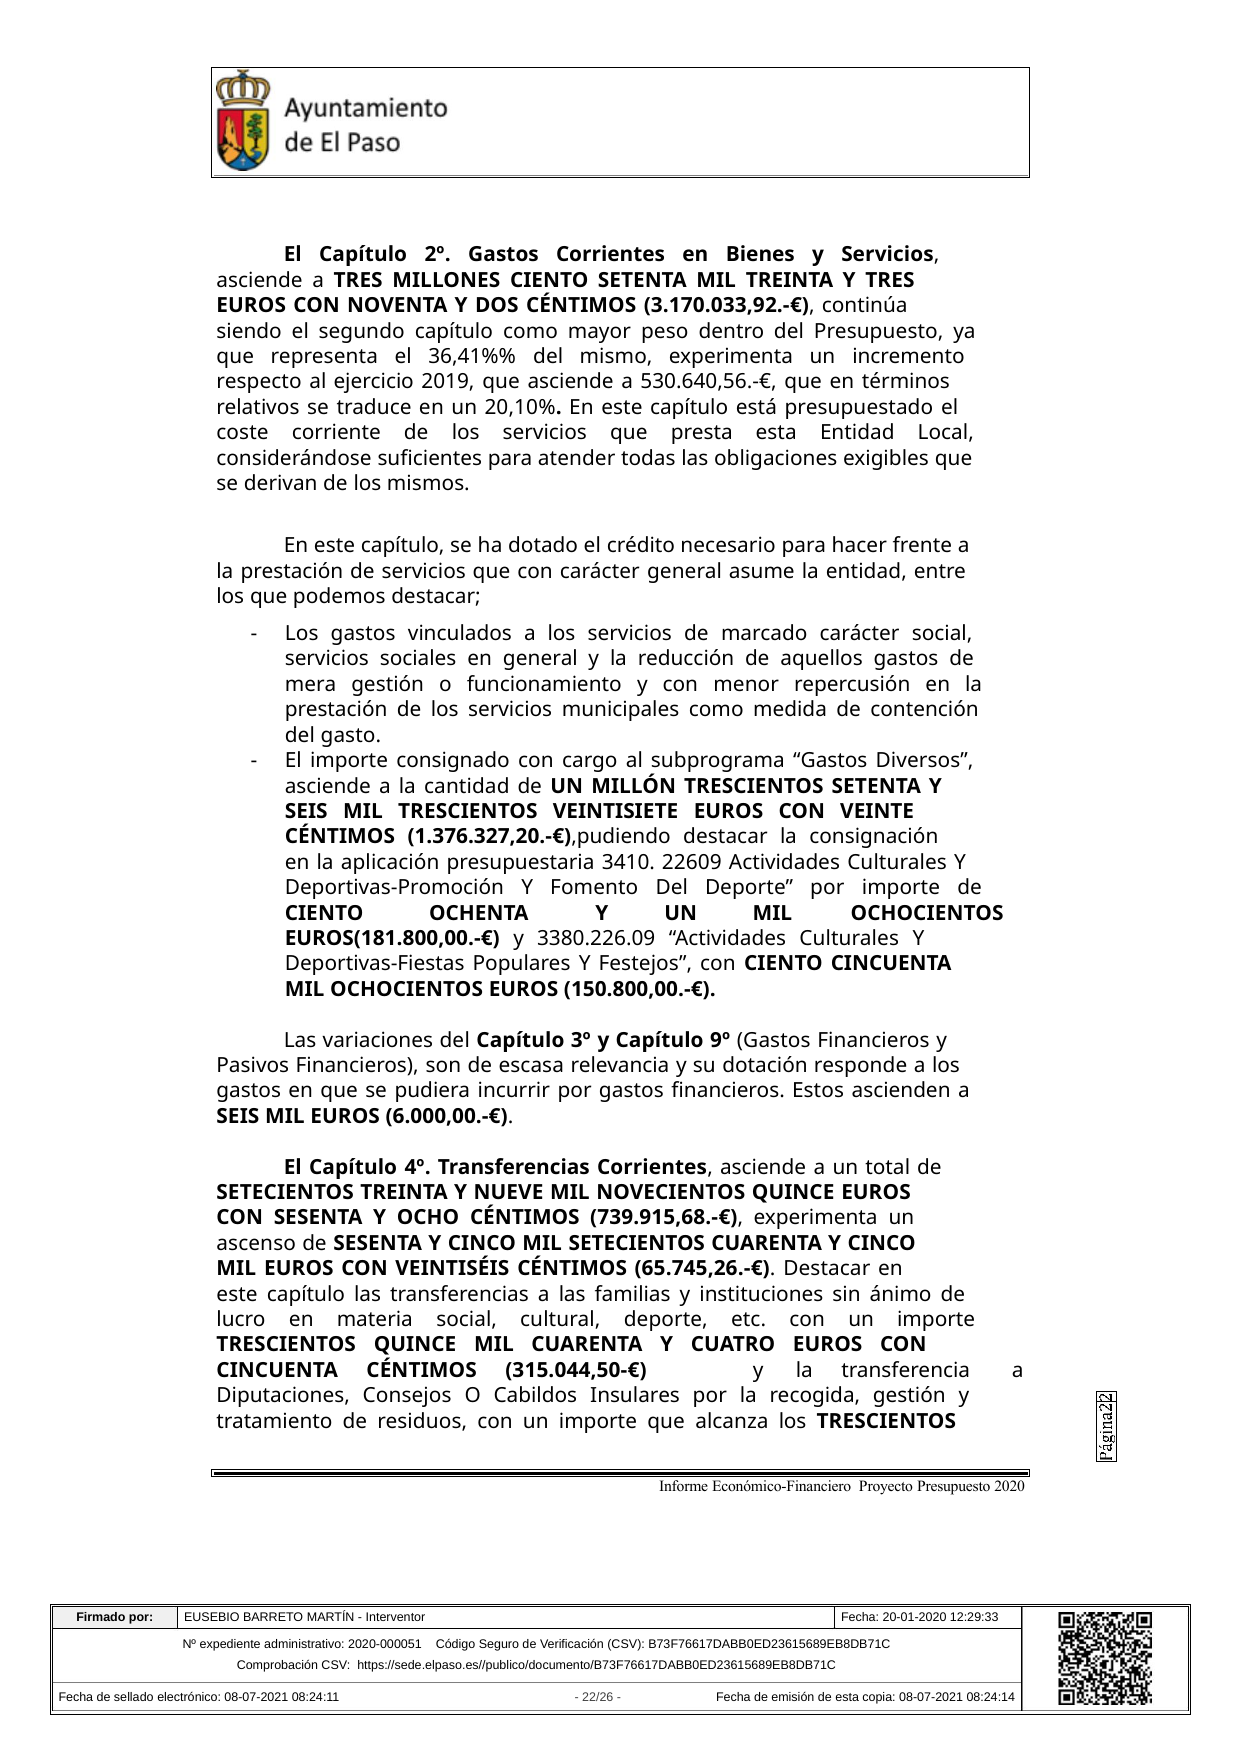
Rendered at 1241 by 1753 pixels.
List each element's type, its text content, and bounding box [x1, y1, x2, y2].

text - [250, 620, 284, 646]
text MIL EUROS CON VEINTISÉIS CÉNTIMOS (65.745,26.-€). Destacar en [216, 1255, 1049, 1281]
text gastos en que se pudiera incurrir por gastos financieros. Estos ascienden a [216, 1077, 1049, 1103]
text CÉNTIMOS (1.376.327,20.-€),pudiendo destacar la consignación [284, 823, 1049, 849]
text Deportivas-Fiestas Populares Y Festejos”, con CIENTO CINCUENTA [284, 950, 1049, 976]
text la prestación de servicios que con carácter general asume la entidad, entre [216, 558, 1049, 583]
text relativos se traduce en un 20,10%. En este capítulo está presupuestado el [216, 394, 1049, 419]
text CINCUENTA CÉNTIMOS (315.044,50-€) [216, 1357, 747, 1382]
text Fecha de sellado electrónico: 08-07-2021 08:24:11 [58, 1690, 365, 1704]
text EUROS(181.800,00.-€) y 3380.226.09 “Actividades Culturales Y [284, 925, 1049, 950]
text los que podemos destacar; [216, 583, 1049, 609]
text Fecha de emisión de esta copia: 08-07-2021 08:24:14 [716, 1690, 1040, 1704]
picture [1097, 1392, 1116, 1401]
picture [212, 68, 1029, 177]
text Informe Económico-Financiero Proyecto Presupuesto 2020 [659, 1478, 1049, 1495]
text lucro en materia social, cultural, deporte, etc. con un importe [216, 1306, 1049, 1331]
text ascenso de SESENTA Y CINCO MIL SETECIENTOS CUARENTA Y CINCO [216, 1230, 1049, 1255]
text la transferencia [796, 1357, 1006, 1382]
text Firmado por: [76, 1610, 172, 1624]
text servicios sociales en general y la reducción de aquellos gastos de [284, 646, 1049, 671]
text SEIS MIL TRESCIENTOS VEINTISIETE EUROS CON VEINTE [284, 798, 1049, 823]
text y [753, 1357, 790, 1382]
text MIL OCHOCIENTOS EUROS (150.800,00.-€). [284, 976, 1049, 1001]
text OCHENTA [429, 899, 567, 925]
text Las variaciones del Capítulo 3º y Capítulo 9º (Gastos Financieros y [283, 1027, 1049, 1052]
picture [51, 1605, 1190, 1714]
text SEIS MIL EUROS (6.000,00.-€). [216, 1103, 1049, 1128]
text Comprobación CSV: https://sede.elpaso.es//publico/documento/B73F76617DABB0ED23615689EB8DB71C [237, 1658, 916, 1672]
text asciende a TRES MILLONES CIENTO SETENTA MIL TREINTA Y TRES [216, 267, 1049, 292]
picture [212, 1470, 1029, 1476]
text Nº expediente administrativo: 2020-000051 Código Seguro de Verificación (CSV): B73F76617DABB0ED23615689EB8DB71C [182, 1638, 916, 1652]
text EUROS CON NOVENTA Y DOS CÉNTIMOS (3.170.033,92.-€), continúa [216, 292, 1049, 318]
text que representa el 36,41%% del mismo, experimenta un incremento [216, 343, 1049, 368]
text OCHOCIENTOS [850, 899, 1049, 925]
text CIENTO [284, 899, 400, 925]
text El Capítulo 4º. Transferencias Corrientes, asciende a un total de [283, 1154, 1049, 1179]
text MIL [752, 899, 822, 925]
text Fecha: 20-01-2020 12:29:33 [841, 1610, 1022, 1624]
text prestación de los servicios municipales como medida de contención [284, 696, 1049, 722]
text Diputaciones, Consejos O Cabildos Insulares por la recogida, gestión y [216, 1382, 1049, 1408]
text coste corriente de los servicios que presta esta Entidad Local, [216, 419, 1049, 445]
text en la aplicación presupuestaria 3410. 22609 Actividades Culturales Y [284, 849, 1049, 874]
picture [1097, 1402, 1116, 1461]
text - [250, 747, 284, 772]
text tratamiento de residuos, con un importe que alcanza los TRESCIENTOS [216, 1408, 1049, 1433]
text En este capítulo, se ha dotado el crédito necesario para hacer frente a [283, 532, 1049, 558]
text El importe consignado con cargo al subprograma “Gastos Diversos”, [284, 747, 1049, 772]
text respecto al ejercicio 2019, que asciende a 530.640,56.-€, que en términos [216, 368, 1049, 394]
text Pasivos Financieros), son de escasa relevancia y su dotación responde a los [216, 1052, 1049, 1077]
text asciende a la cantidad de UN MILLÓN TRESCIENTOS SETENTA Y [284, 773, 1049, 798]
text este capítulo las transferencias a las familias y instituciones sin ánimo de [216, 1281, 1049, 1306]
text Los gastos vinculados a los servicios de marcado carácter social, [284, 620, 1049, 646]
text considerándose suficientes para atender todas las obligaciones exigibles que [216, 445, 1049, 470]
text TRESCIENTOS QUINCE MIL CUARENTA Y CUATRO EUROS CON [216, 1331, 1049, 1357]
text SETECIENTOS TREINTA Y NUEVE MIL NOVECIENTOS QUINCE EUROS [216, 1179, 1049, 1204]
text siendo el segundo capítulo como mayor peso dentro del Presupuesto, ya [216, 318, 1049, 343]
text UN [664, 899, 724, 925]
text EUSEBIO BARRETO MARTÍN - Interventor [184, 1610, 451, 1624]
text CON SESENTA Y OCHO CÉNTIMOS (739.915,68.-€), experimenta un [216, 1204, 1049, 1230]
text - 22/26 - [574, 1691, 640, 1705]
text Deportivas-Promoción Y Fomento Del Deporte” por importe de [284, 874, 1049, 899]
text se derivan de los mismos. [216, 470, 1049, 496]
text El Capítulo 2º. Gastos Corrientes en Bienes y Servicios, [283, 241, 1049, 267]
text del gasto. [284, 722, 1049, 747]
text Y [595, 899, 636, 925]
text mera gestión o funcionamiento y con menor repercusión en la [284, 671, 1049, 696]
text a [1012, 1357, 1049, 1382]
